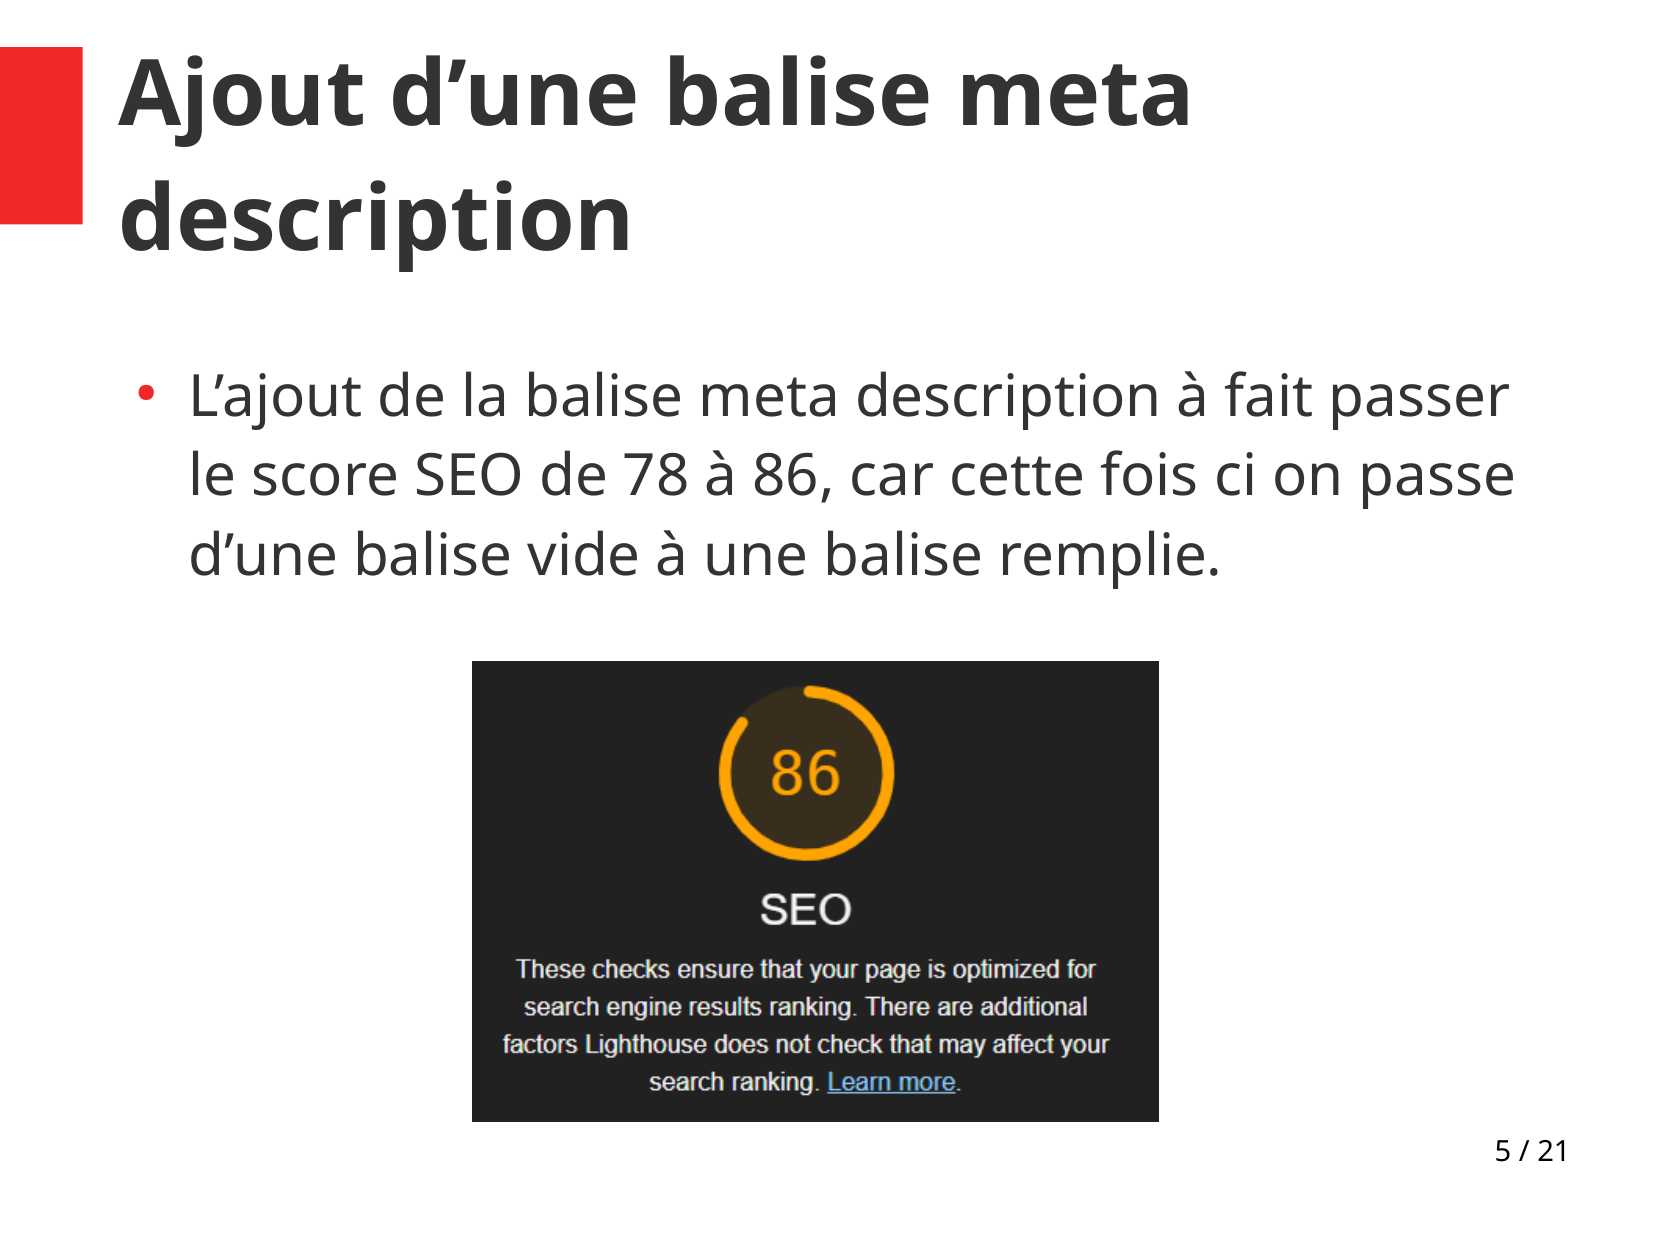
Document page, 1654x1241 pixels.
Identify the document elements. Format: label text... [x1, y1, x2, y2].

title Ajout d’une balise meta description [118, 27, 1571, 278]
picture [472, 661, 1159, 1123]
list L’ajout de la balise meta description à fait passer le score SEO de 78 à 86, car cette fois ci on passe d’une balise vide à une balise remplie. [118, 354, 1536, 1074]
